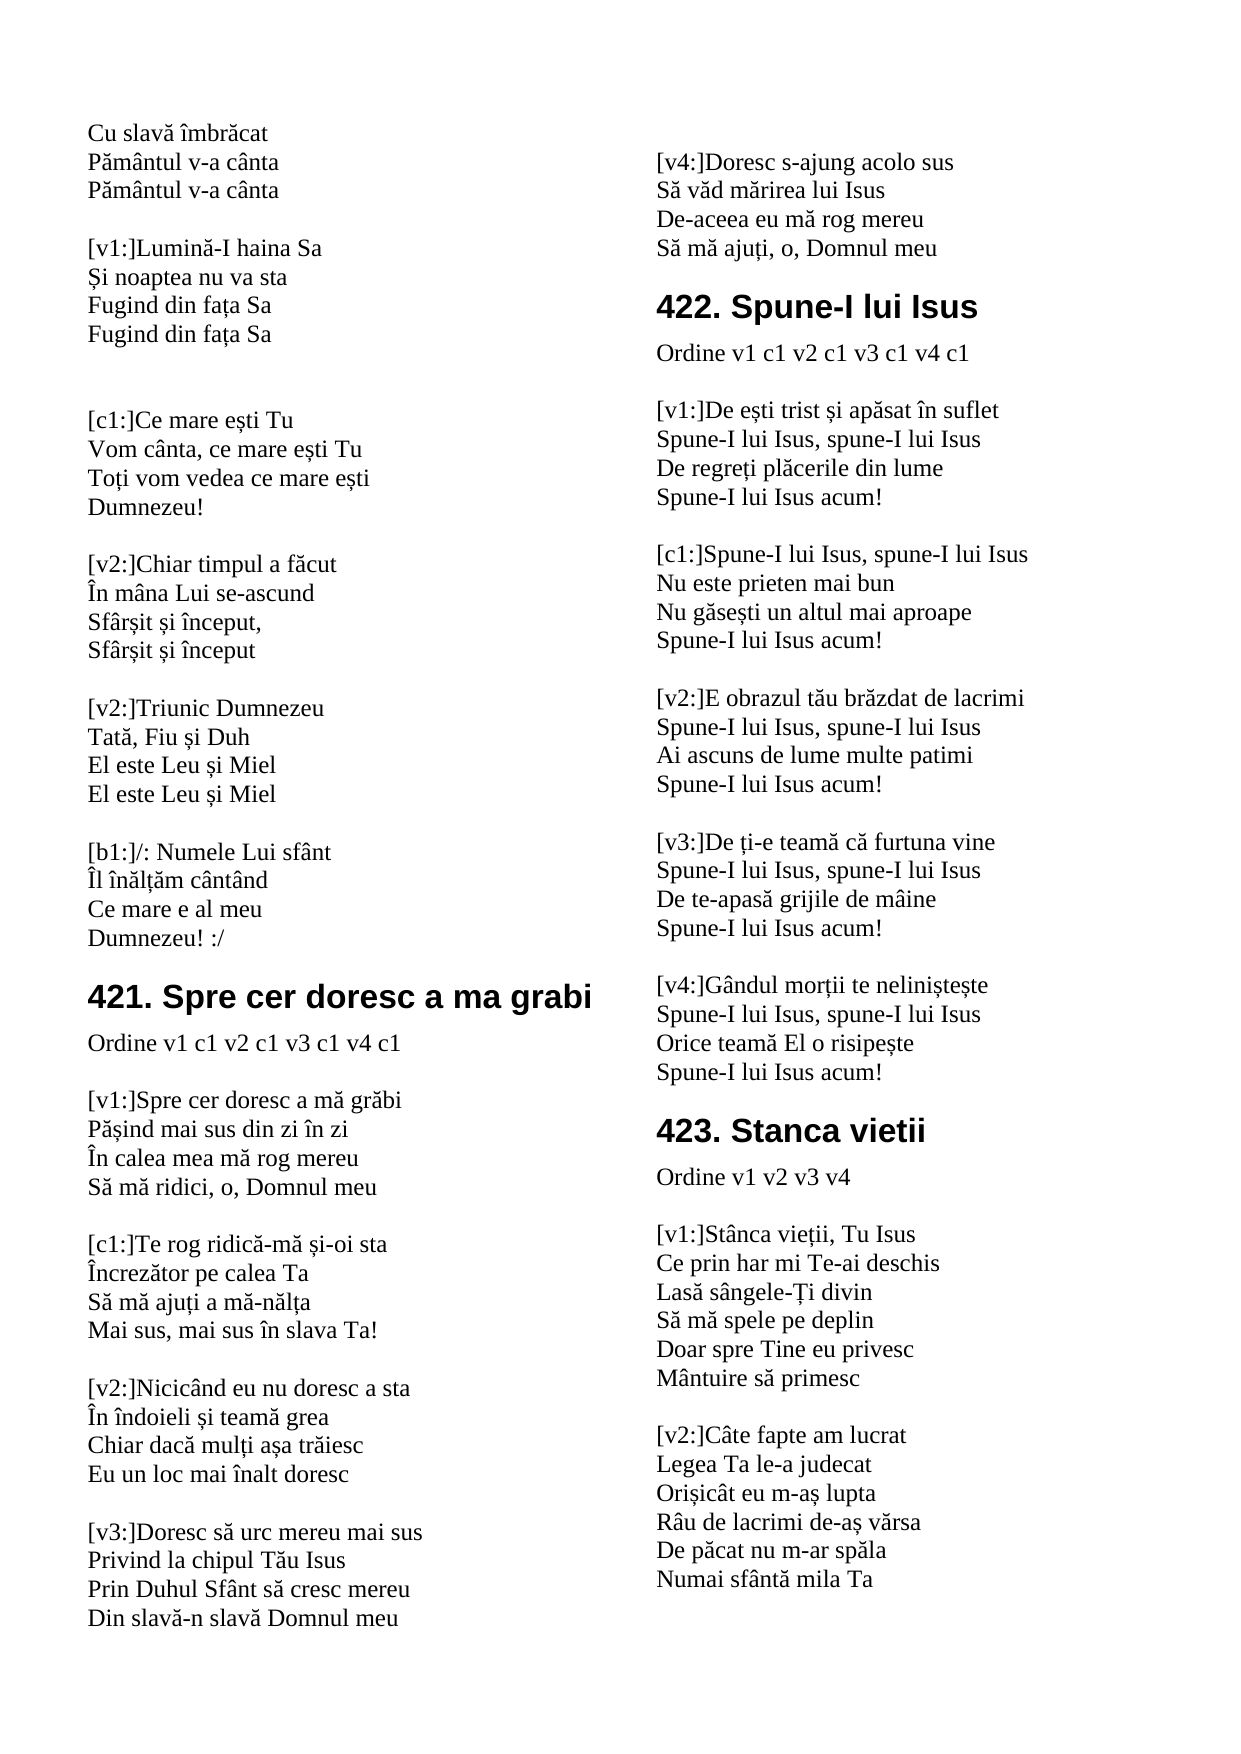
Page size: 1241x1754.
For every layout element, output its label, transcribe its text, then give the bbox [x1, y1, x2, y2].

subtitle 423. Stanca vietii [656, 1111, 1166, 1149]
text Ordine v1 c1 v2 c1 v3 c1 v4 c1 [v1:]Spre cer doresc a mă grăbi Pășind mai sus din zi în zi În calea mea mă rog mereu Să mă ridici, o, Domnul meu [c1:]Te rog ridică-mă și-oi sta Încrezător pe calea Ta Să mă ajuți a mă-nălța Mai sus, mai sus în slava Ta! [v2:]Nicicând eu nu doresc a sta În îndoieli și teamă grea Chiar dacă mulți așa trăiesc Eu un loc mai înalt doresc [v3:]Doresc să urc mereu mai sus Privind la chipul Tău Isus Prin Duhul Sfânt să cresc mereu Din slavă-n slavă Domnul meu [87, 1028, 597, 1632]
text [v4:]Doresc s-ajung acolo sus Să văd mărirea lui Isus De-aceea eu mă rog mereu Să mă ajuți, o, Domnul meu [656, 118, 1166, 262]
subtitle 421. Spre cer doresc a ma grabi [87, 977, 597, 1016]
subtitle 422. Spune-I lui Isus [656, 287, 1166, 326]
text Cu slavă îmbrăcat Pământul v-a cânta Pământul v-a cânta [v1:]Lumină-I haina Sa Și noaptea nu va sta Fugind din fața Sa Fugind din fața Sa [c1:]Ce mare ești Tu Vom cânta, ce mare ești Tu Toți vom vedea ce mare ești Dumnezeu! [v2:]Chiar timpul a făcut În mâna Lui se-ascund Sfârșit și început, Sfârșit și început [v2:]Triunic Dumnezeu Tată, Fiu și Duh El este Leu și Miel El este Leu și Miel [b1:]/: Numele Lui sfânt Îl înălțăm cântând Ce mare e al meu Dumnezeu! :/ [87, 118, 597, 952]
text Ordine v1 c1 v2 c1 v3 c1 v4 c1 [v1:]De ești trist și apăsat în suflet Spune-I lui Isus, spune-I lui Isus De regreți plăcerile din lume Spune-I lui Isus acum! [c1:]Spune-I lui Isus, spune-I lui Isus Nu este prieten mai bun Nu găsești un altul mai aproape Spune-I lui Isus acum! [v2:]E obrazul tău brăzdat de lacrimi Spune-I lui Isus, spune-I lui Isus Ai ascuns de lume multe patimi Spune-I lui Isus acum! [v3:]De ți-e teamă că furtuna vine Spune-I lui Isus, spune-I lui Isus De te-apasă grijile de mâine Spune-I lui Isus acum! [v4:]Gândul morții te neliniștește Spune-I lui Isus, spune-I lui Isus Orice teamă El o risipește Spune-I lui Isus acum! [656, 338, 1166, 1086]
text Ordine v1 v2 v3 v4 [v1:]Stânca vieții, Tu Isus Ce prin har mi Te-ai deschis Lasă sângele-Ți divin Să mă spele pe deplin Doar spre Tine eu privesc Mântuire să primesc [v2:]Câte fapte am lucrat Legea Ta le-a judecat Orișicât eu m-aș lupta Râu de lacrimi de-aș vărsa De păcat nu m-ar spăla Numai sfântă mila Ta [656, 1162, 1166, 1622]
